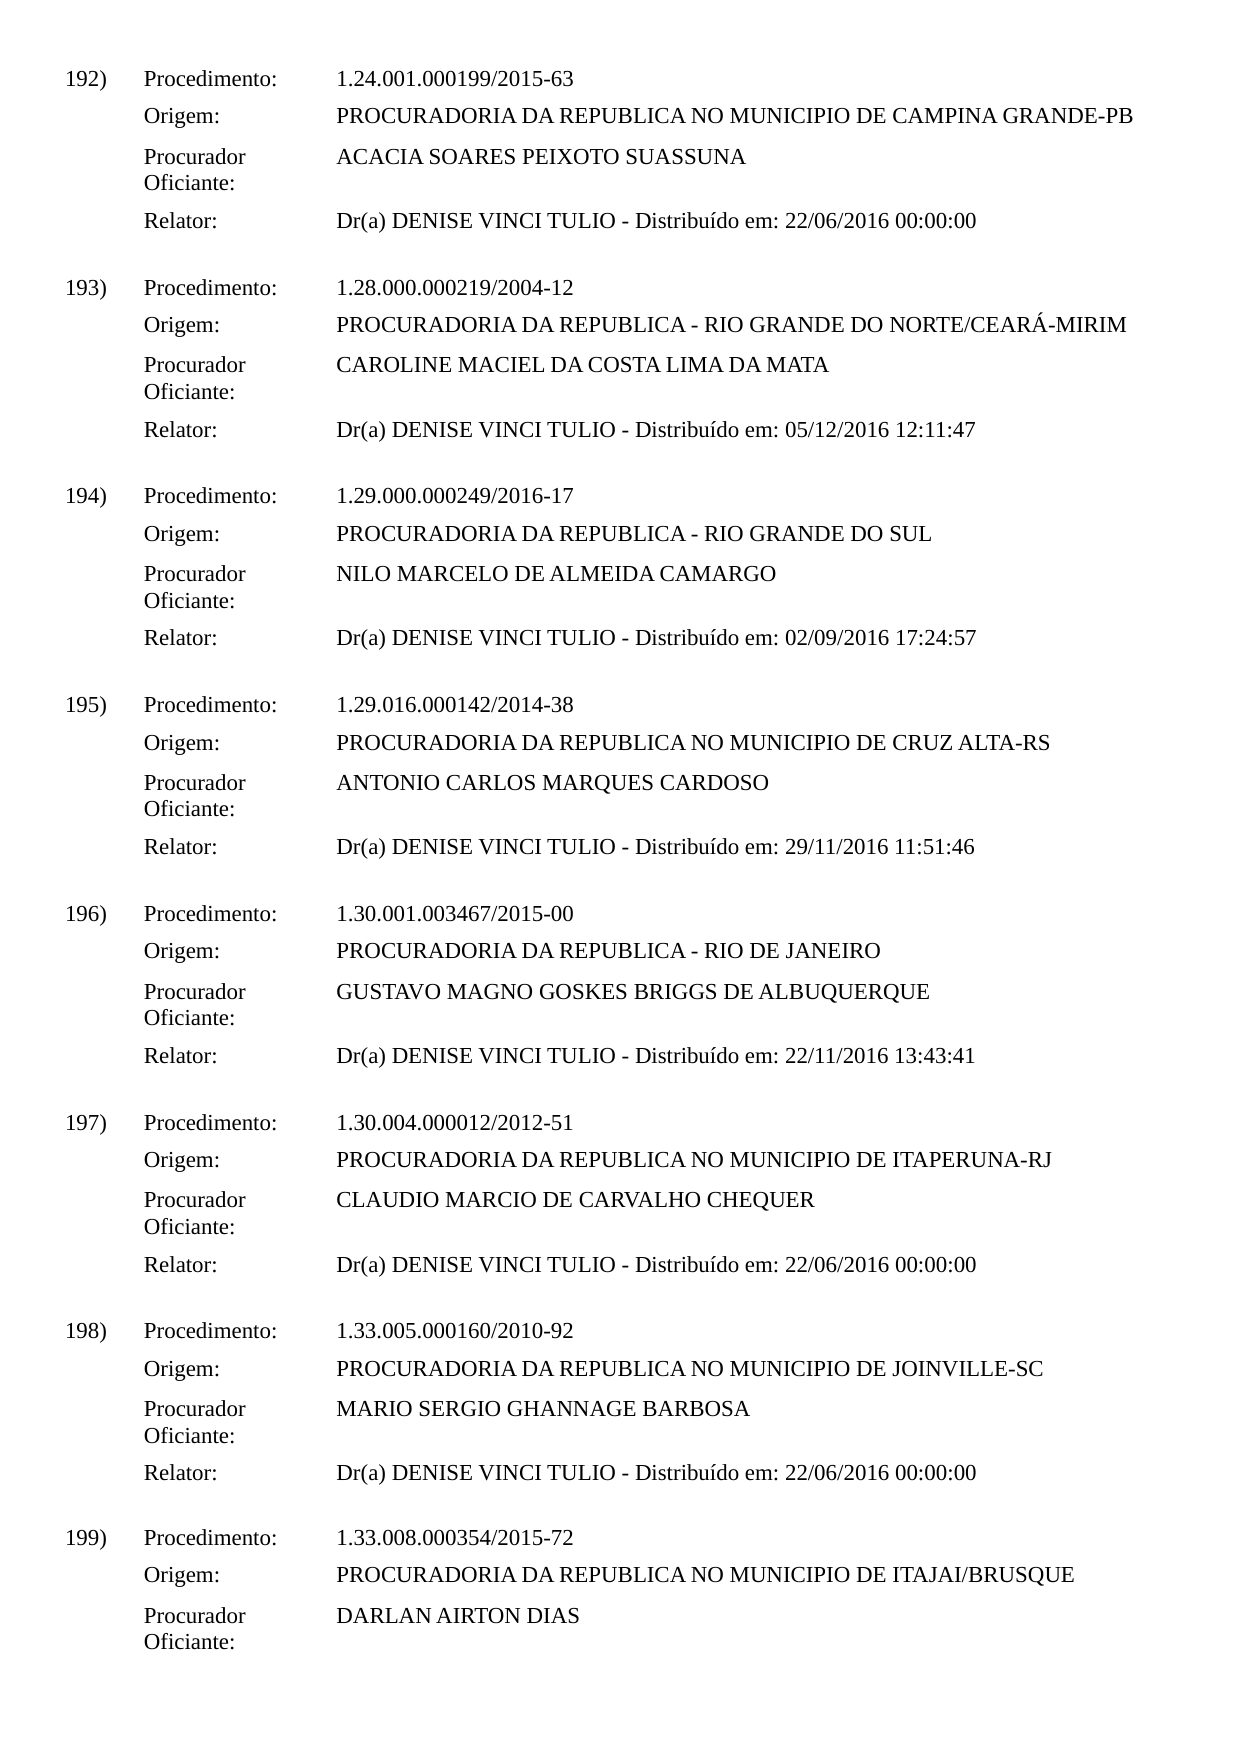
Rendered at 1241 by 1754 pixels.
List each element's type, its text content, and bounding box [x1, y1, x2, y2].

table_cell [59, 137, 138, 201]
table_cell PROCURADORIA DA REPUBLICA NO MUNICIPIO DE ITAPERUNA-RJ [330, 1141, 1181, 1181]
table_cell [59, 97, 138, 137]
table_header 197) [59, 1103, 138, 1141]
table_cell PROCURADORIA DA REPUBLICA NO MUNICIPIO DE CAMPINA GRANDE-PB [330, 97, 1181, 137]
table_cell Procurador Oficiante: [138, 763, 330, 827]
table_cell Origem: [138, 1141, 330, 1181]
table_cell MARIO SERGIO GHANNAGE BARBOSA [330, 1390, 1181, 1454]
table_cell Relator: [138, 619, 330, 659]
table_cell PROCURADORIA DA REPUBLICA - RIO GRANDE DO SUL [330, 514, 1181, 554]
table_cell CLAUDIO MARCIO DE CARVALHO CHEQUER [330, 1181, 1181, 1245]
table_cell Dr(a) DENISE VINCI TULIO - Distribuído em: 05/12/2016 12:11:47 [330, 410, 1181, 450]
table_header Procedimento: [138, 685, 330, 723]
table_cell [59, 932, 138, 972]
table_cell GUSTAVO MAGNO GOSKES BRIGGS DE ALBUQUERQUE [330, 972, 1181, 1036]
table_cell DARLAN AIRTON DIAS [330, 1596, 1181, 1660]
table_header 193) [59, 268, 138, 306]
table_cell Dr(a) DENISE VINCI TULIO - Distribuído em: 22/11/2016 13:43:41 [330, 1036, 1181, 1076]
table_header 199) [59, 1518, 138, 1556]
table_cell Relator: [138, 410, 330, 450]
table_header 194) [59, 477, 138, 514]
table_cell ACACIA SOARES PEIXOTO SUASSUNA [330, 137, 1181, 201]
table_cell [59, 1556, 138, 1596]
table_cell Origem: [138, 932, 330, 972]
table_cell [59, 1245, 138, 1285]
table_cell [59, 1390, 138, 1454]
table_cell Relator: [138, 1036, 330, 1076]
table_header 1.24.001.000199/2015-63 [330, 59, 1181, 97]
table_cell Relator: [138, 828, 330, 868]
table_cell PROCURADORIA DA REPUBLICA - RIO DE JANEIRO [330, 932, 1181, 972]
table_header 1.30.001.003467/2015-00 [330, 894, 1181, 932]
table_cell Procurador Oficiante: [138, 1181, 330, 1245]
table_header 1.29.016.000142/2014-38 [330, 685, 1181, 723]
table_header 1.30.004.000012/2012-51 [330, 1103, 1181, 1141]
table_cell Dr(a) DENISE VINCI TULIO - Distribuído em: 22/06/2016 00:00:00 [330, 201, 1181, 241]
table_cell Procurador Oficiante: [138, 1596, 330, 1660]
table_header 196) [59, 894, 138, 932]
table_cell CAROLINE MACIEL DA COSTA LIMA DA MATA [330, 346, 1181, 410]
table_header 1.33.005.000160/2010-92 [330, 1312, 1181, 1349]
table_cell Procurador Oficiante: [138, 137, 330, 201]
table_cell Origem: [138, 97, 330, 137]
table_cell Origem: [138, 306, 330, 346]
table_header 195) [59, 685, 138, 723]
table_cell Procurador Oficiante: [138, 346, 330, 410]
table_cell ANTONIO CARLOS MARQUES CARDOSO [330, 763, 1181, 827]
table_cell [59, 1349, 138, 1389]
table_cell Dr(a) DENISE VINCI TULIO - Distribuído em: 22/06/2016 00:00:00 [330, 1454, 1181, 1494]
table_cell [59, 346, 138, 410]
table_cell [59, 1036, 138, 1076]
table_cell PROCURADORIA DA REPUBLICA NO MUNICIPIO DE CRUZ ALTA-RS [330, 723, 1181, 763]
table_cell [59, 619, 138, 659]
table_header 1.28.000.000219/2004-12 [330, 268, 1181, 306]
table_cell [59, 555, 138, 619]
table_header Procedimento: [138, 1103, 330, 1141]
table_cell Procurador Oficiante: [138, 1390, 330, 1454]
table_cell [59, 410, 138, 450]
table_cell PROCURADORIA DA REPUBLICA NO MUNICIPIO DE JOINVILLE-SC [330, 1349, 1181, 1389]
table_header 198) [59, 1312, 138, 1349]
table_cell Relator: [138, 1454, 330, 1494]
table_cell [59, 763, 138, 827]
table_cell [59, 201, 138, 241]
table_cell Relator: [138, 1245, 330, 1285]
table_cell [59, 828, 138, 868]
table_header 192) [59, 59, 138, 97]
table_cell Relator: [138, 201, 330, 241]
table_cell [59, 306, 138, 346]
table_header Procedimento: [138, 59, 330, 97]
table_header 1.33.008.000354/2015-72 [330, 1518, 1181, 1556]
table_cell Origem: [138, 1556, 330, 1596]
table_header Procedimento: [138, 894, 330, 932]
table_header Procedimento: [138, 1312, 330, 1349]
table_header 1.29.000.000249/2016-17 [330, 477, 1181, 514]
table_cell PROCURADORIA DA REPUBLICA NO MUNICIPIO DE ITAJAI/BRUSQUE [330, 1556, 1181, 1596]
table_cell [59, 972, 138, 1036]
table_cell [59, 723, 138, 763]
table_header Procedimento: [138, 1518, 330, 1556]
table_cell [59, 1454, 138, 1494]
table_header Procedimento: [138, 477, 330, 514]
table_cell [59, 1596, 138, 1660]
table_cell NILO MARCELO DE ALMEIDA CAMARGO [330, 555, 1181, 619]
table_cell Dr(a) DENISE VINCI TULIO - Distribuído em: 02/09/2016 17:24:57 [330, 619, 1181, 659]
table_cell Dr(a) DENISE VINCI TULIO - Distribuído em: 29/11/2016 11:51:46 [330, 828, 1181, 868]
table_cell Origem: [138, 1349, 330, 1389]
table_header Procedimento: [138, 268, 330, 306]
table_cell Procurador Oficiante: [138, 972, 330, 1036]
table_cell [59, 1181, 138, 1245]
table_cell [59, 1141, 138, 1181]
table_cell Origem: [138, 723, 330, 763]
table_cell Dr(a) DENISE VINCI TULIO - Distribuído em: 22/06/2016 00:00:00 [330, 1245, 1181, 1285]
table_cell Procurador Oficiante: [138, 555, 330, 619]
table_cell [59, 514, 138, 554]
table_cell Origem: [138, 514, 330, 554]
table_cell PROCURADORIA DA REPUBLICA - RIO GRANDE DO NORTE/CEARÁ-MIRIM [330, 306, 1181, 346]
